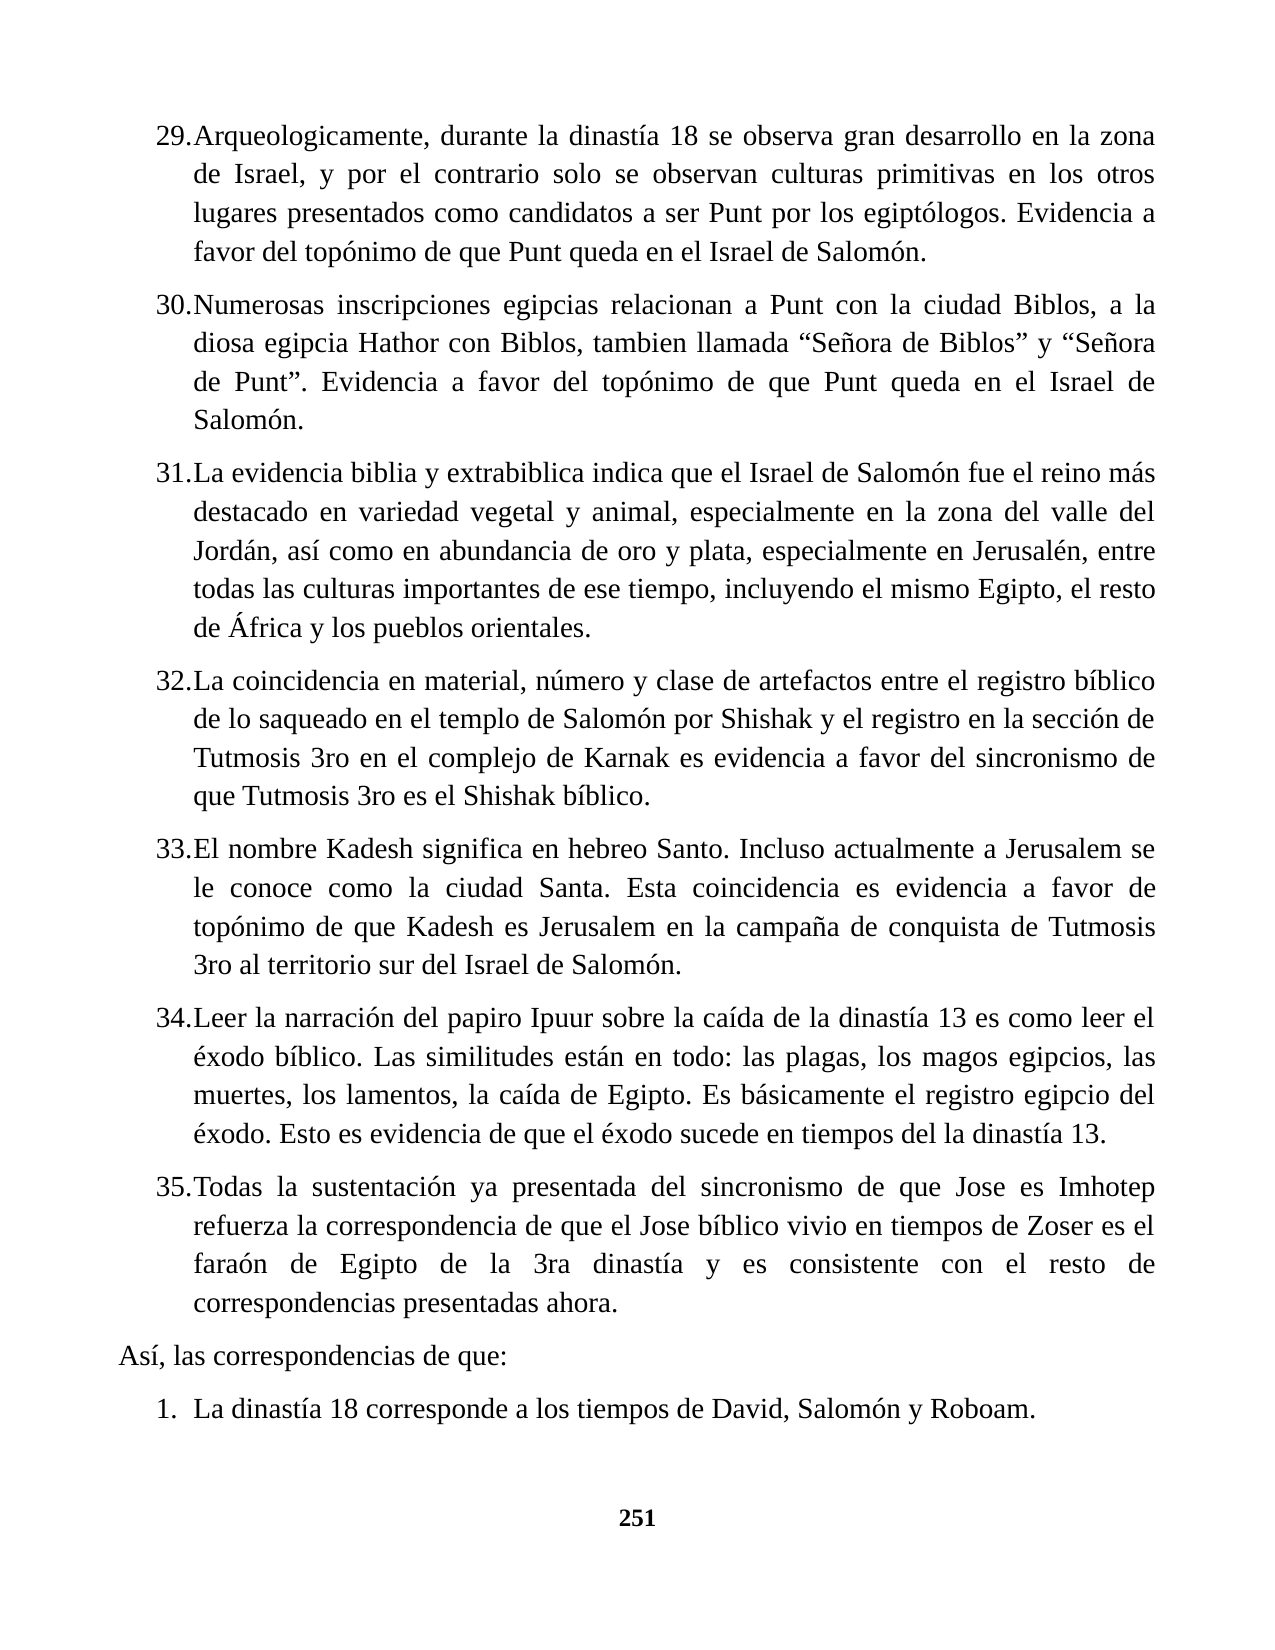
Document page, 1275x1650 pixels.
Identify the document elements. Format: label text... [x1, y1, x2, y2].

text Así, las correspondencias de que: [118, 1338, 1157, 1371]
list Todas la sustentación ya presentada del sincronismo de que Jose es Imhotep refuerza la correspondencia de que el Jose bíblico vivio en tiempos de Zoser es el faraón de Egipto de la 3ra dinastía y es consistente con el resto de correspondencias presentadas ahora. [156, 1169, 1157, 1318]
list La dinastía 18 corresponde a los tiempos de David, Salomón y Roboam. [156, 1391, 1157, 1424]
list La coincidencia en material, número y clase de artefactos entre el registro bíblico de lo saqueado en el templo de Salomón por Shishak y el registro en la sección de Tutmosis 3ro en el complejo de Karnak es evidencia a favor del sincronismo de que Tutmosis 3ro es el Shishak bíblico. [156, 663, 1157, 812]
list Arqueologicamente, durante la dinastía 18 se observa gran desarrollo en la zona de Israel, y por el contrario solo se observan culturas primitivas en los otros lugares presentados como candidatos a ser Punt por los egiptólogos. Evidencia a favor del topónimo de que Punt queda en el Israel de Salomón. [156, 118, 1157, 267]
list El nombre Kadesh significa en hebreo Santo. Incluso actualmente a Jerusalem se le conoce como la ciudad Santa. Esta coincidencia es evidencia a favor de topónimo de que Kadesh es Jerusalem en la campaña de conquista de Tutmosis 3ro al territorio sur del Israel de Salomón. [156, 832, 1157, 981]
list Leer la narración del papiro Ipuur sobre la caída de la dinastía 13 es como leer el éxodo bíblico. Las similitudes están en todo: las plagas, los magos egipcios, las muertes, los lamentos, la caída de Egipto. Es básicamente el registro egipcio del éxodo. Esto es evidencia de que el éxodo sucede en tiempos del la dinastía 13. [156, 1000, 1157, 1149]
list Numerosas inscripciones egipcias relacionan a Punt con la ciudad Biblos, a la diosa egipcia Hathor con Biblos, tambien llamada “Señora de Biblos” y “Señora de Punt”. Evidencia a favor del topónimo de que Punt queda en el Israel de Salomón. [156, 287, 1157, 436]
list La evidencia biblia y extrabiblica indica que el Israel de Salomón fue el reino más destacado en variedad vegetal y animal, especialmente en la zona del valle del Jordán, así como en abundancia de oro y plata, especialmente en Jerusalén, entre todas las culturas importantes de ese tiempo, incluyendo el mismo Egipto, el resto de África y los pueblos orientales. [156, 456, 1157, 643]
